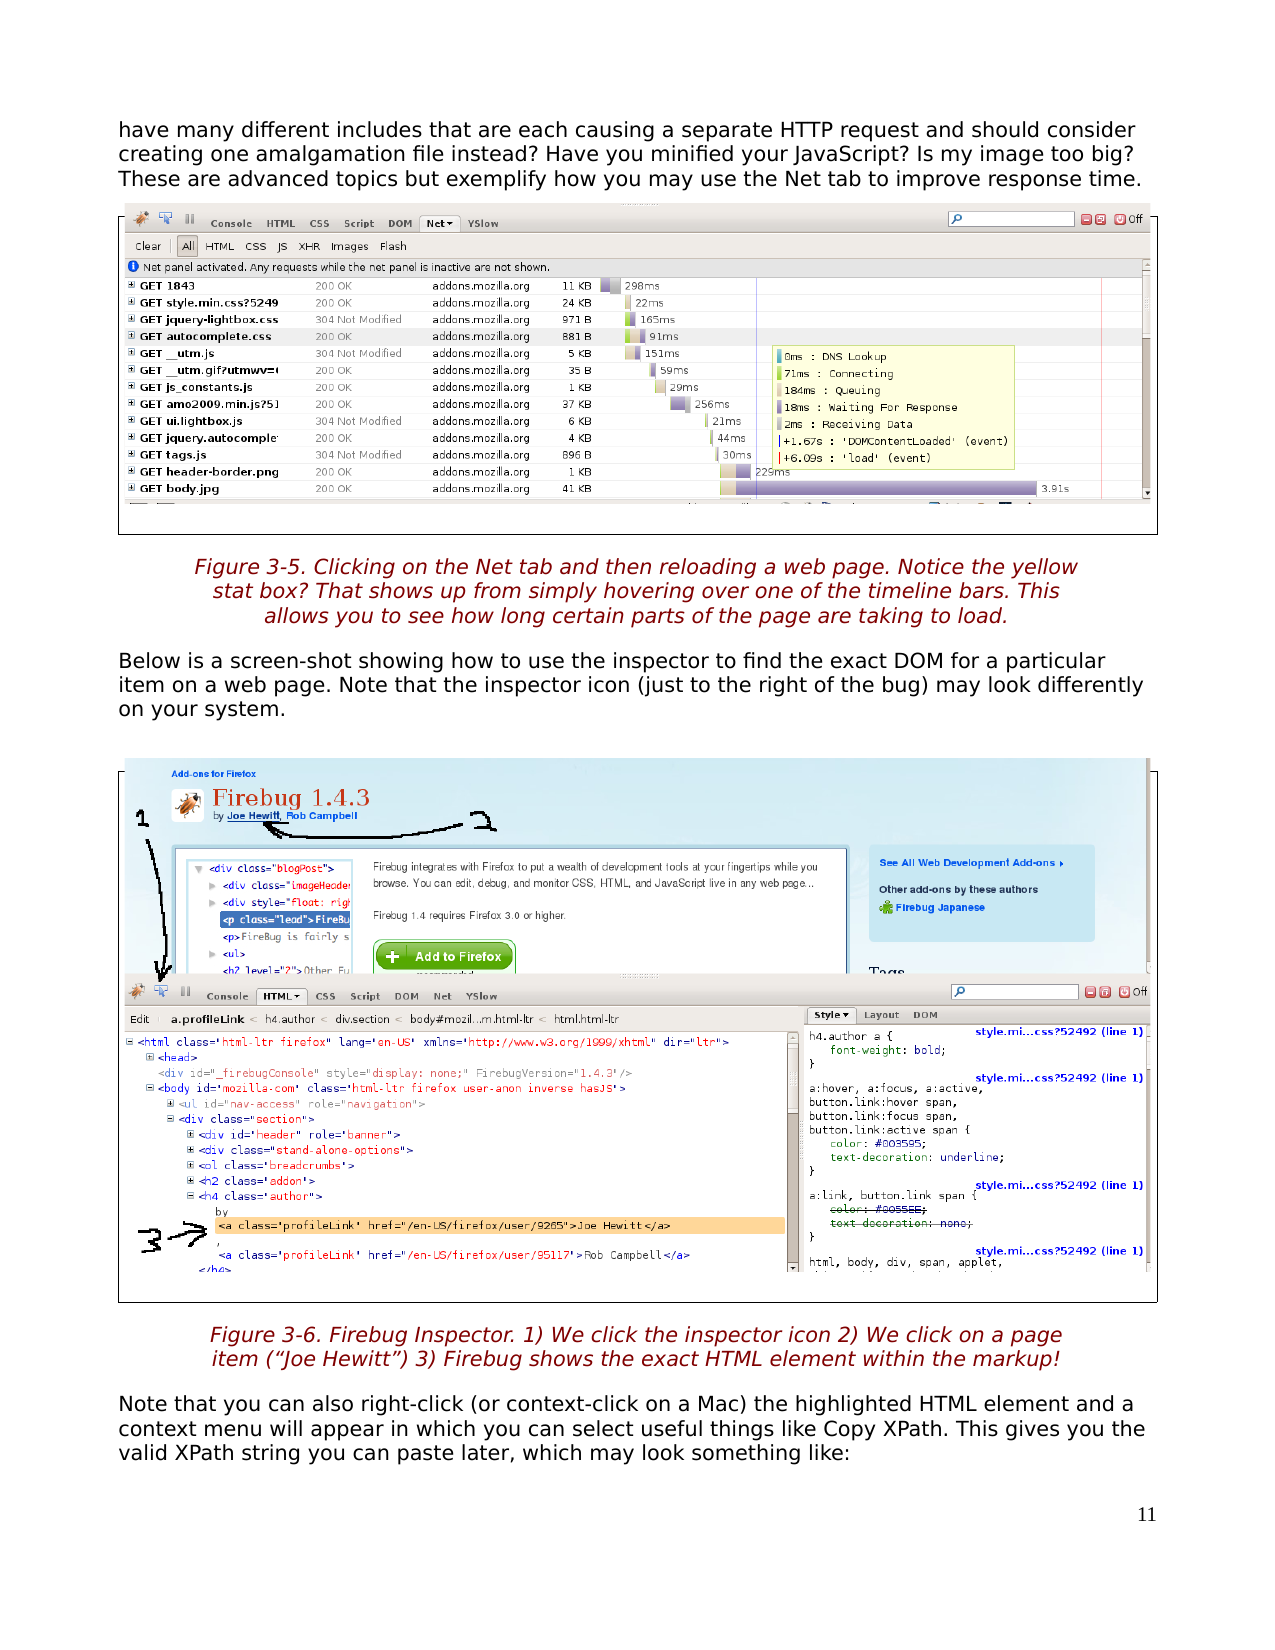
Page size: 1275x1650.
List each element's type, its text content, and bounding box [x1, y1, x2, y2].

title Figure 3-6. Firebug Inspector. 1) We click the inspector icon 2) We click on a page item (“Joe Hewitt”) 3) Firebug shows the exact HTML element within the markup! [193, 1323, 1082, 1372]
picture [124, 203, 1151, 504]
text Below is a screen-shot showing how to use the inspector to find the exact DOM for a particular item on a web page. Note that the inspector icon (just to the right of the bug) may look differently on your system. [118, 649, 1157, 722]
title Figure 3-5. Clicking on the Net tab and then reloading a web page. Notice the yellow stat box? That shows up from simply hovering over one of the timeline bars. This allows you to see how long certain parts of the page are taking to load. [193, 555, 1082, 628]
picture [124, 758, 1151, 1272]
text have many different includes that are each causing a separate HTTP request and should consider creating one amalgamation file instead? Have you minified your JavaScript? Is my image too big?These are advanced topics but exemplify how you may use the Net tab to improve response time. [118, 118, 1157, 191]
text Note that you can also right-click (or context-click on a Mac) the highlighted HTML element and a context menu will appear in which you can select useful things like Copy XPath. This gives you the valid XPath string you can paste later, which may look something like: [118, 1392, 1157, 1465]
